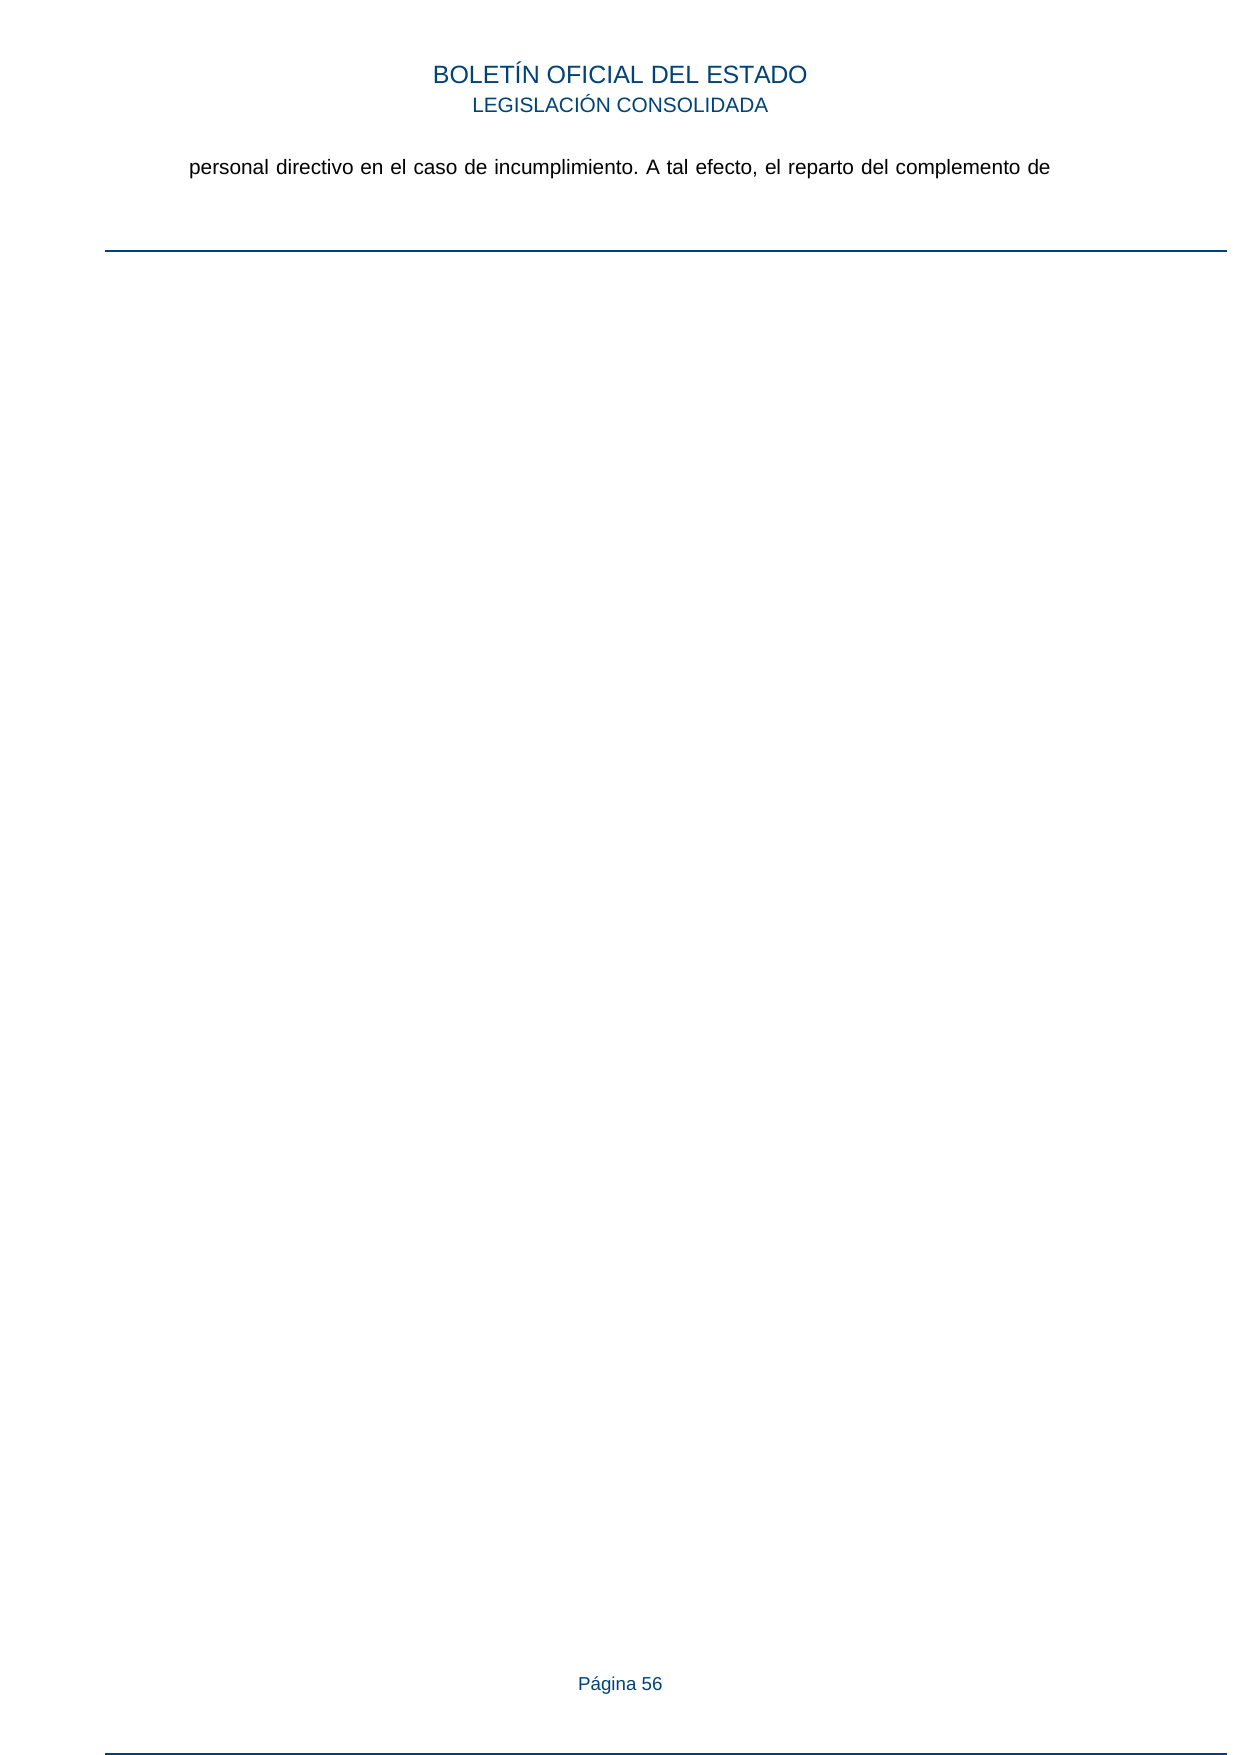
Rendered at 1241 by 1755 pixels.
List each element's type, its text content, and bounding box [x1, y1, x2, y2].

list personal directivo en el caso de incumplimiento. A tal efecto, el reparto del complemento de [162, 154, 1052, 178]
